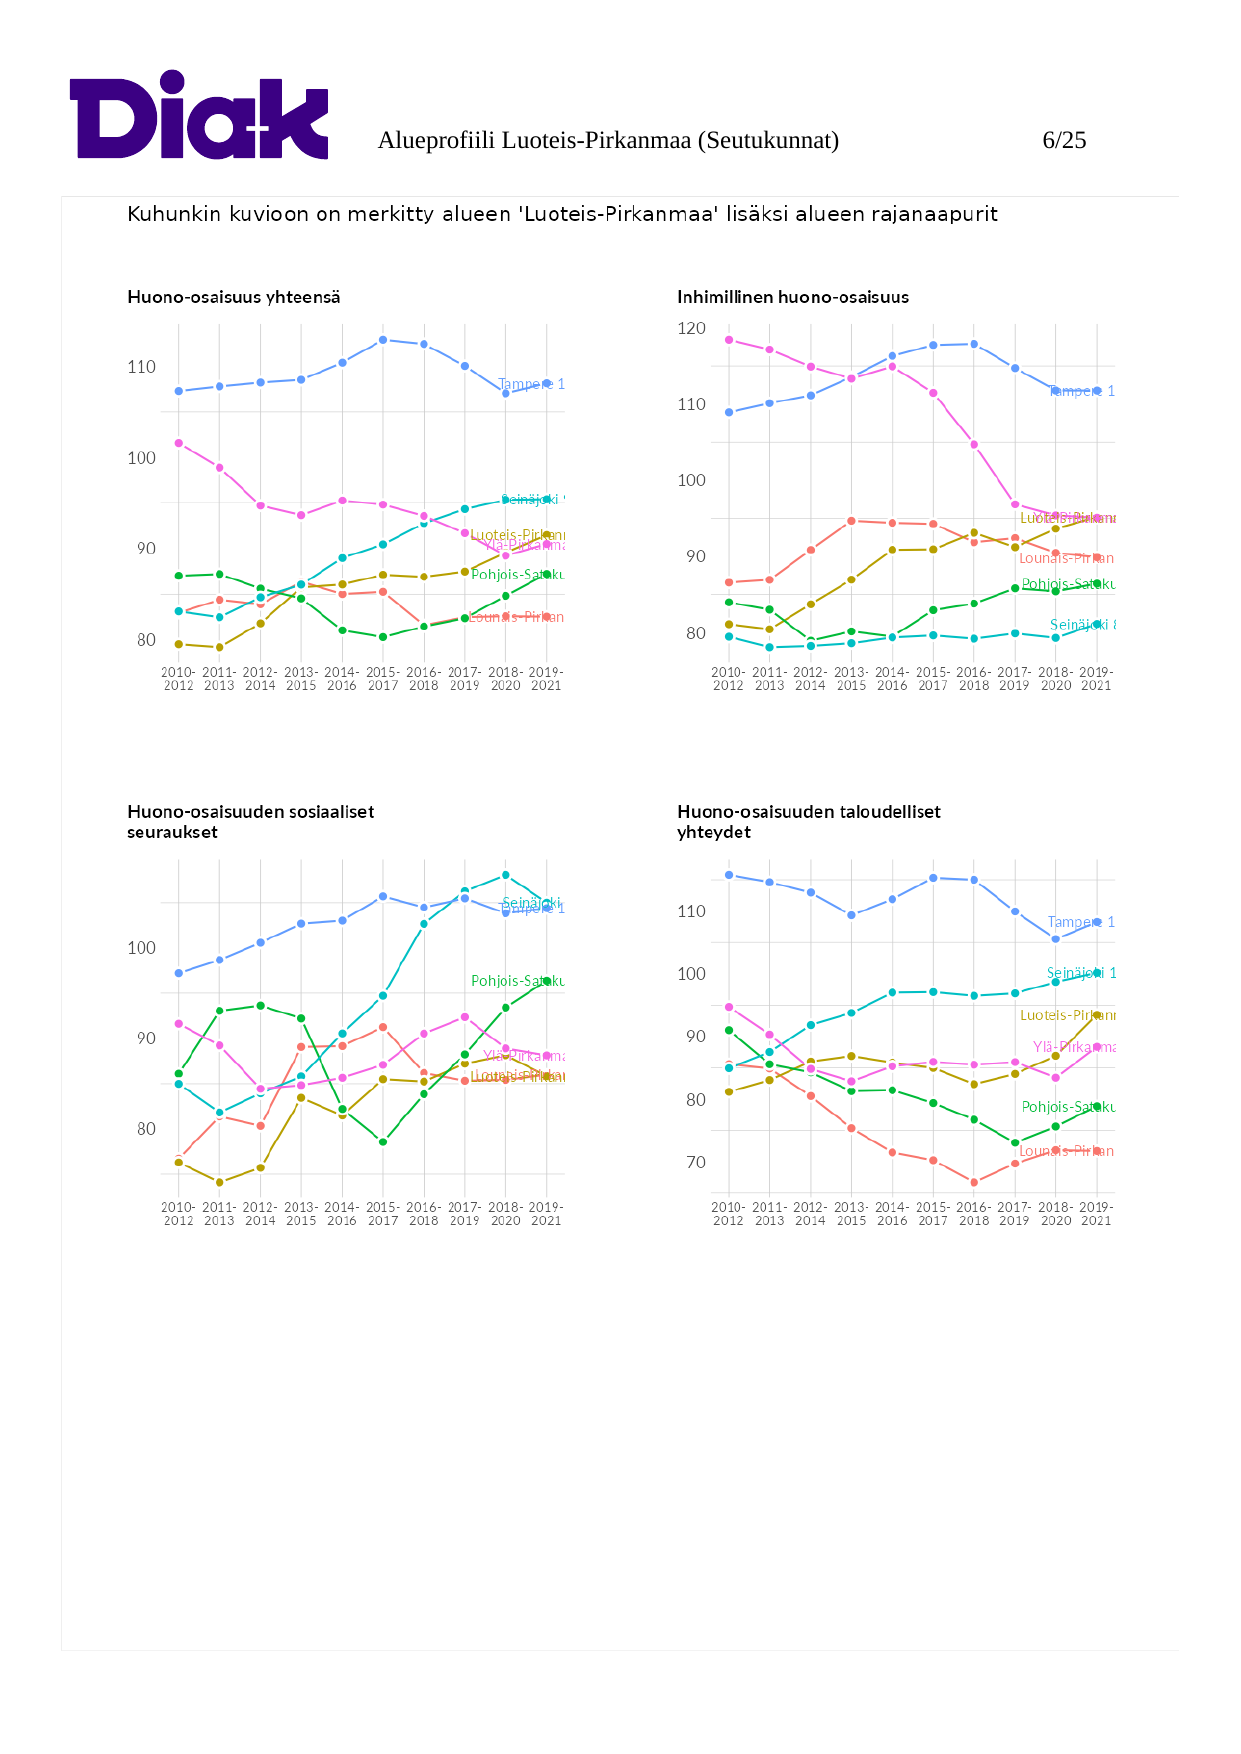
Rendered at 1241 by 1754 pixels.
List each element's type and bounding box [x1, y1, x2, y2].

picture [61, 196, 1179, 1651]
